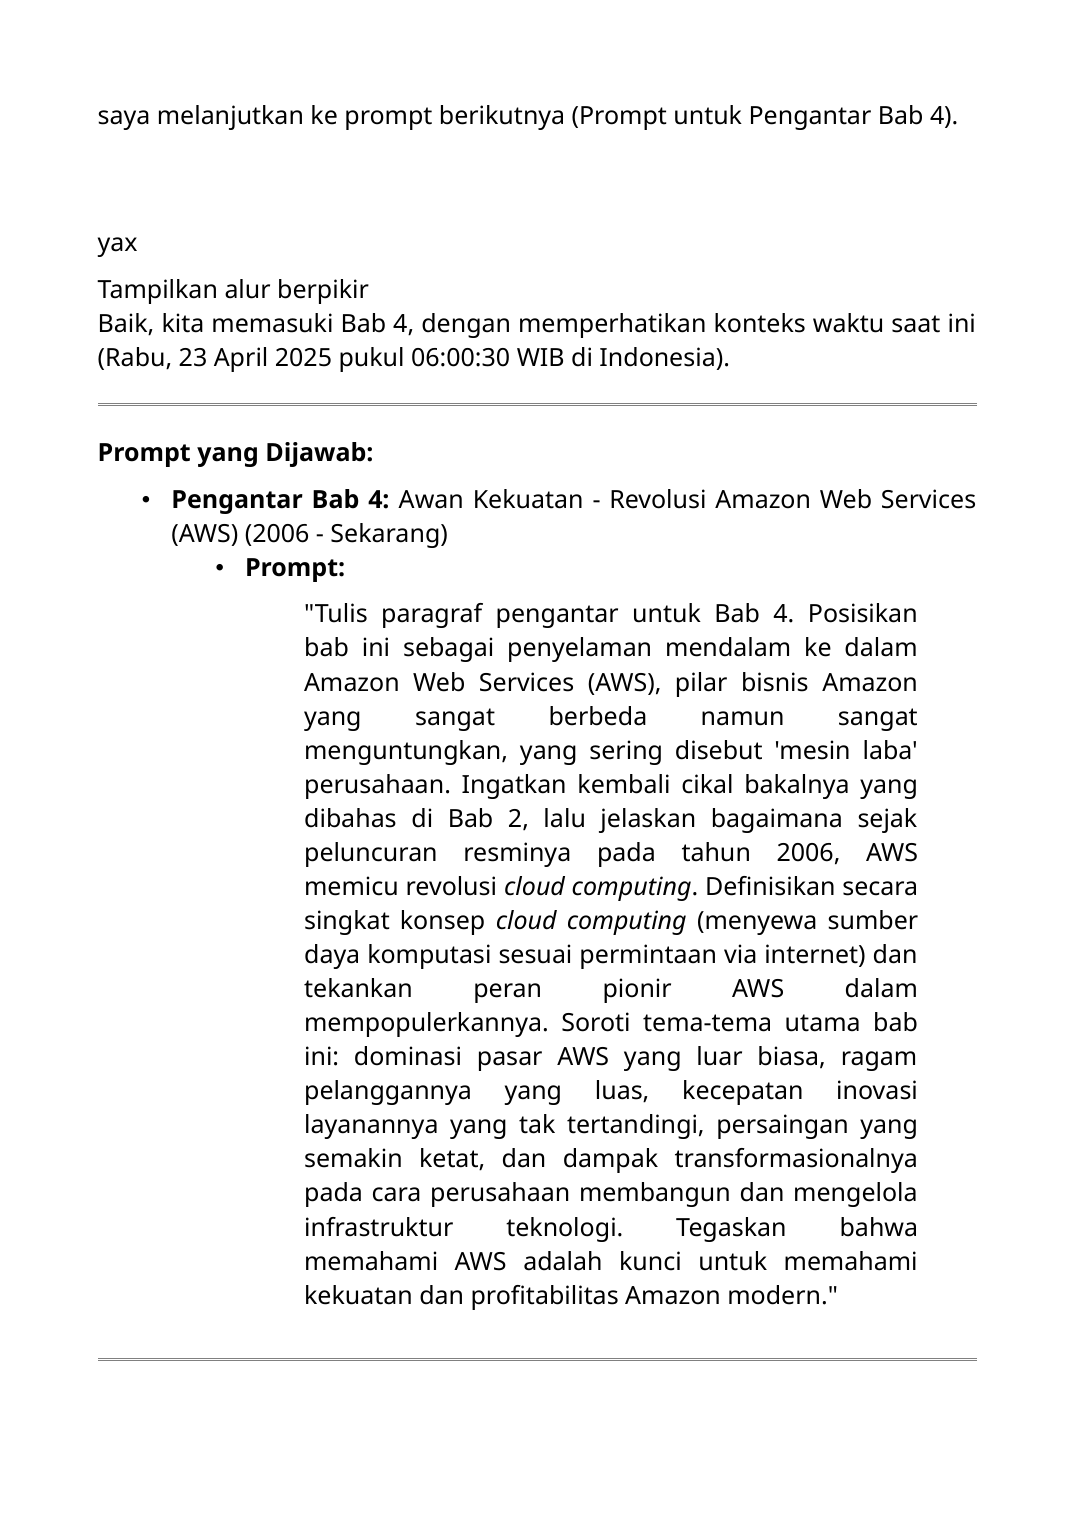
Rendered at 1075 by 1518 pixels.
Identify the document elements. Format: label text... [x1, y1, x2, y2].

list Pengantar Bab 4: Awan Kekuatan - Revolusi Amazon Web Services (AWS) (2006 - Sekarang) [142, 481, 977, 549]
text yax [97, 225, 977, 259]
text Baik, kita memasuki Bab 4, dengan memperhatikan konteks waktu saat ini (Rabu, 23 April 2025 pukul 06:00:30 WIB di Indonesia). [97, 305, 977, 373]
list "Tulis paragraf pengantar untuk Bab 4. Posisikan bab ini sebagai penyelaman mendalam ke dalam Amazon Web Services (AWS), pilar bisnis Amazon yang sangat berbeda namun sangat menguntungkan, yang sering disebut 'mesin laba' perusahaan. Ingatkan kembali cikal bakalnya yang dibahas di Bab 2, lalu jelaskan bagaimana sejak peluncuran resminya pada tahun 2006, AWS memicu revolusi cloud computing. Definisikan secara singkat konsep cloud computing (menyewa sumber daya komputasi sesuai permintaan via internet) dan tekankan peran pionir AWS dalam mempopulerkannya. Soroti tema-tema utama bab ini: dominasi pasar AWS yang luar biasa, ragam pelanggannya yang luas, kecepatan inovasi layanannya yang tak tertandingi, persaingan yang semakin ketat, dan dampak transformasionalnya pada cara perusahaan membangun dan mengelola infrastruktur teknologi. Tegaskan bahwa memahami AWS adalah kunci untuk memahami kekuatan dan profitabilitas Amazon modern." [274, 596, 918, 1311]
text Prompt yang Dijawab: [97, 435, 977, 469]
text Tampilkan alur berpikir [97, 271, 977, 305]
text saya melanjutkan ke prompt berikutnya (Prompt untuk Pengantar Bab 4). [97, 97, 977, 132]
list Prompt: [215, 549, 977, 583]
